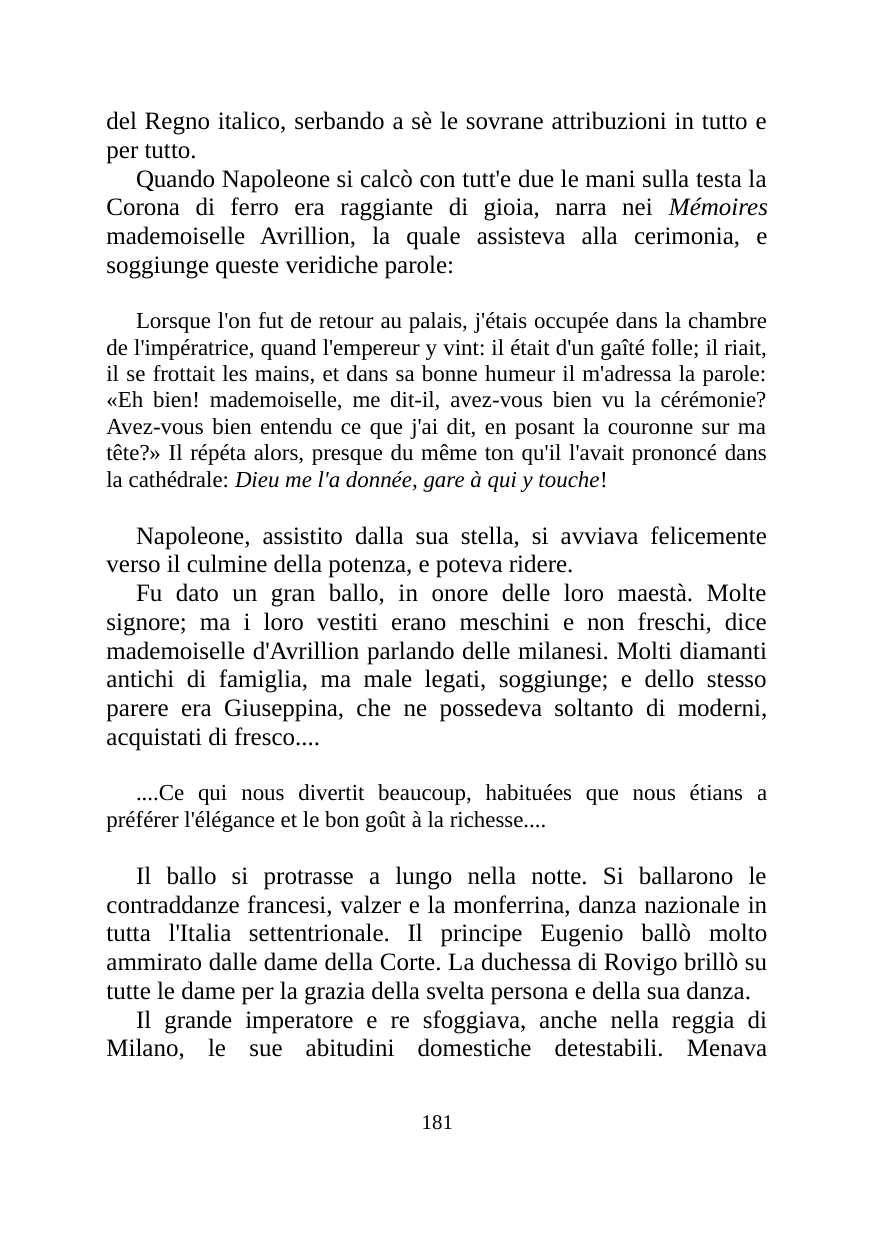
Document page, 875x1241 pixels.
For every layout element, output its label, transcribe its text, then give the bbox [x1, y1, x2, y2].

text Il ballo si protrasse a lungo nella notte. Si ballarono le contraddanze francesi, valzer e la monferrina, danza nazionale in tutta l'Italia settentrionale. Il principe Eugenio ballò molto ammirato dalle dame della Corte. La duchessa di Rovigo brillò su tutte le dame per la grazia della svelta persona e della sua danza. [106, 861, 768, 1005]
text Lorsque l'on fut de retour au palais, j'étais occupée dans la chambre de l'impératrice, quand l'empereur y vint: il était d'un gaîté folle; il riait, il se frottait les mains, et dans sa bonne humeur il m'adressa la parole: «Eh bien! mademoiselle, me dit-il, avez-vous bien vu la cérémonie? Avez-vous bien entendu ce que j'ai dit, en posant la couronne sur ma tête?» Il répéta alors, presque du même ton qu'il l'avait prononcé dans la cathédrale: Dieu me l'a donnée, gare à qui y touche! [106, 307, 768, 492]
text Il grande imperatore e re sfoggiava, anche nella reggia di Milano, le sue abitudini domestiche detestabili. Menava [106, 1005, 768, 1062]
text Quando Napoleone si calcò con tutt'e due le mani sulla testa la Corona di ferro era raggiante di gioia, narra nei Mémoires mademoiselle Avrillion, la quale assisteva alla cerimonia, e soggiunge queste veridiche parole: [106, 164, 768, 279]
text Fu dato un gran ballo, in onore delle loro maestà. Molte signore; ma i loro vestiti erano meschini e non freschi, dice mademoiselle d'Avrillion parlando delle milanesi. Molti diamanti antichi di famiglia, ma male legati, soggiunge; e dello stesso parere era Giuseppina, che ne possedeva soltanto di moderni, acquistati di fresco.... [106, 578, 768, 751]
text ....Ce qui nous divertit beaucoup, habituées que nous étians a préférer l'élégance et le bon goût à la richesse.... [106, 779, 768, 832]
text Napoleone, assistito dalla sua stella, si avviava felicemente verso il culmine della potenza, e poteva ridere. [106, 521, 768, 578]
text del Regno italico, serbando a sè le sovrane attribuzioni in tutto e per tutto. [106, 106, 768, 164]
